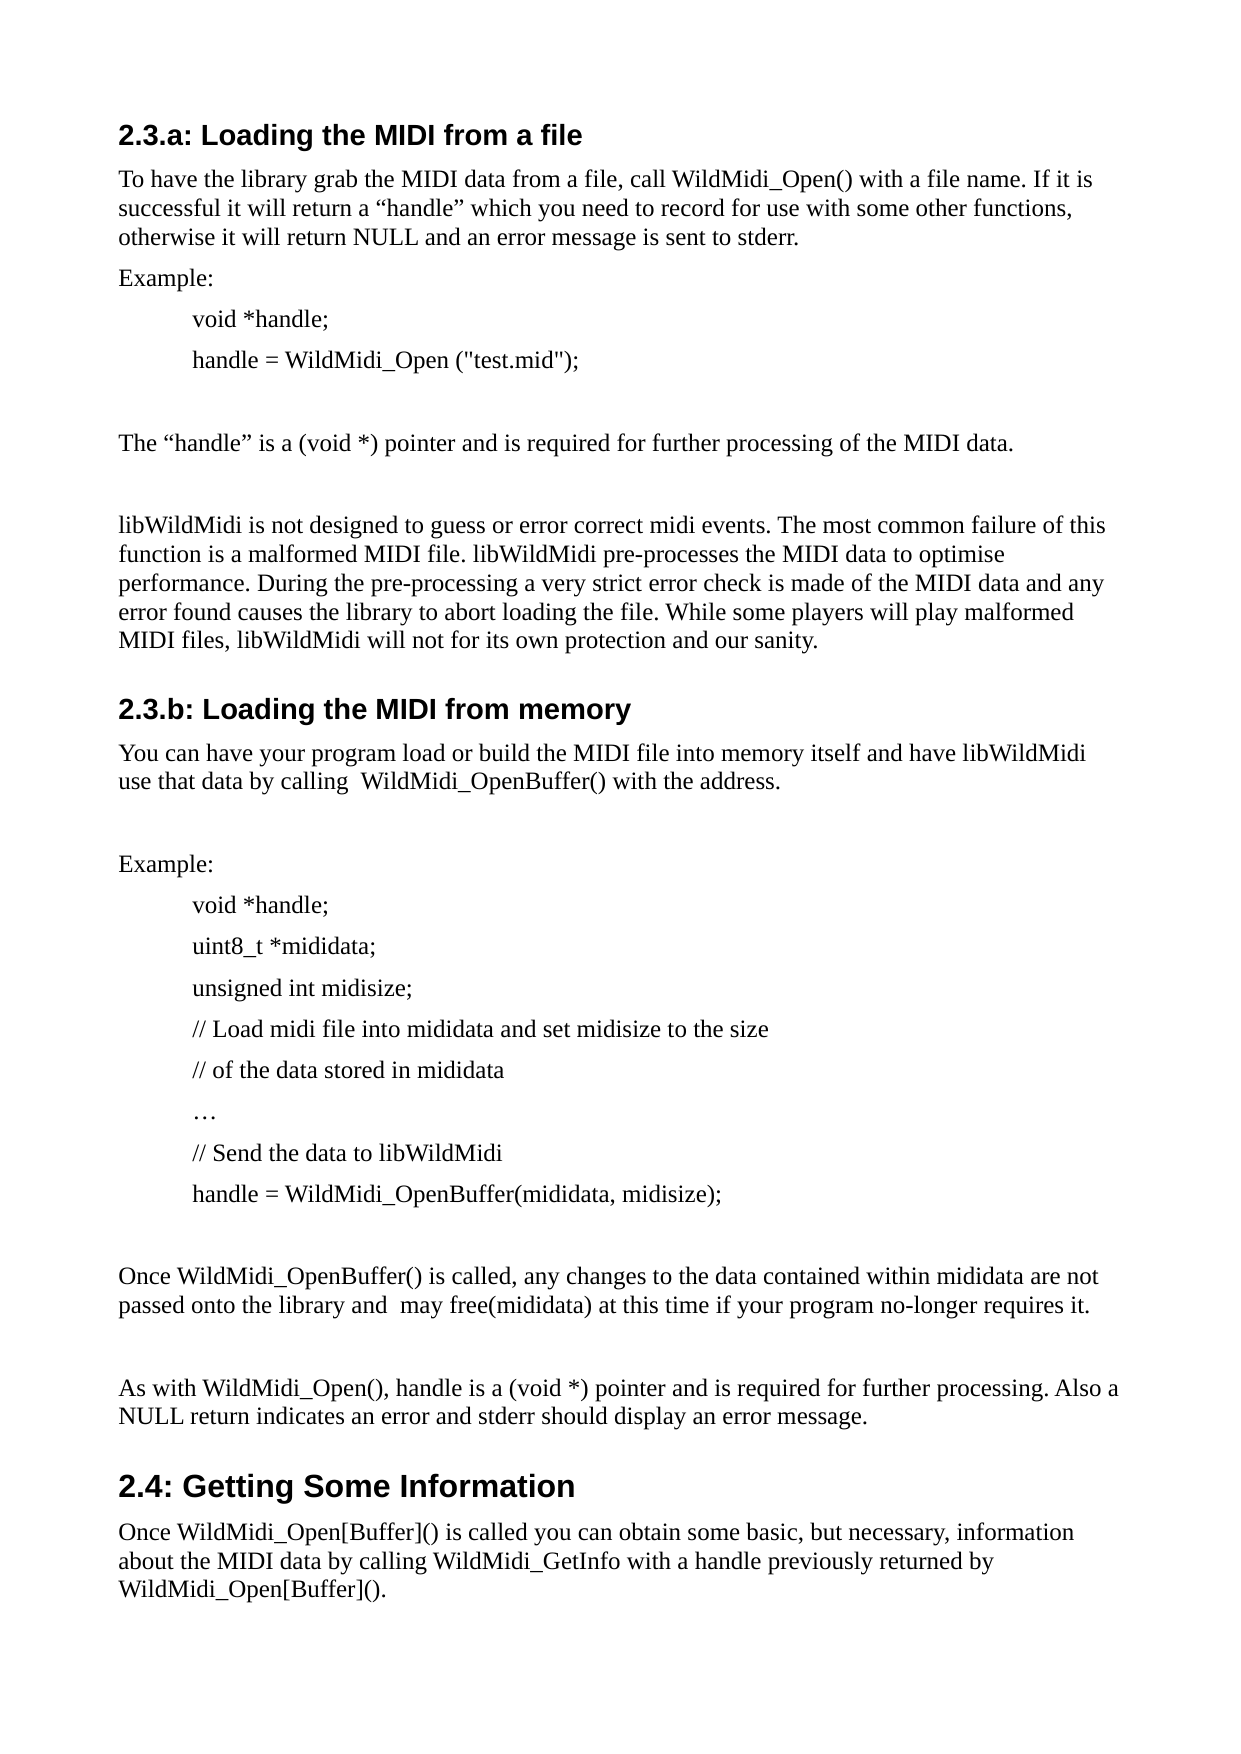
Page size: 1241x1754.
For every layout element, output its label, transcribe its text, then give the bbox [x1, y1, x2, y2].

subtitle 2.3.a: Loading the MIDI from a file [118, 118, 1122, 152]
text handle = WildMidi_OpenBuffer(mididata, midisize); [118, 1179, 1122, 1208]
text Example: [118, 849, 1122, 878]
text void *handle; [118, 304, 1122, 333]
text Once WildMidi_OpenBuffer() is called, any changes to the data contained within mididata are not passed onto the library and may free(mididata) at this time if your program no-longer requires it. [118, 1261, 1122, 1319]
subtitle 2.3.b: Loading the MIDI from memory [118, 692, 1122, 725]
text void *handle; [118, 890, 1122, 919]
text uint8_t *mididata; [118, 931, 1122, 960]
subtitle 2.4: Getting Some Information [118, 1468, 1122, 1504]
text The “handle” is a (void *) pointer and is required for further processing of the MIDI data. [118, 428, 1122, 457]
text Example: [118, 263, 1122, 292]
text // of the data stored in mididata [118, 1055, 1122, 1084]
text // Load midi file into mididata and set midisize to the size [118, 1014, 1122, 1043]
text As with WildMidi_Open(), handle is a (void *) pointer and is required for further processing. Also a NULL return indicates an error and stderr should display an error message. [118, 1373, 1122, 1430]
text To have the library grab the MIDI data from a file, call WildMidi_Open() with a file name. If it is successful it will return a “handle” which you need to record for use with some other functions, otherwise it will return NULL and an error message is sent to stderr. [118, 164, 1122, 250]
text unsigned int midisize; [118, 973, 1122, 1001]
text You can have your program load or build the MIDI file into memory itself and have libWildMidi use that data by calling WildMidi_OpenBuffer() with the address. [118, 738, 1122, 795]
text Once WildMidi_Open[Buffer]() is called you can obtain some basic, but necessary, information about the MIDI data by calling WildMidi_GetInfo with a handle previously returned by WildMidi_Open[Buffer](). [118, 1517, 1122, 1603]
text libWildMidi is not designed to guess or error correct midi events. The most common failure of this function is a malformed MIDI file. libWildMidi pre-processes the MIDI data to optimise performance. During the pre-processing a very strict error check is made of the MIDI data and any error found causes the library to abort loading the file. While some players will play malformed MIDI files, libWildMidi will not for its own protection and our sanity. [118, 510, 1122, 654]
text … [118, 1096, 1122, 1125]
text // Send the data to libWildMidi [118, 1138, 1122, 1166]
text handle = WildMidi_Open ("test.mid"); [118, 345, 1122, 374]
